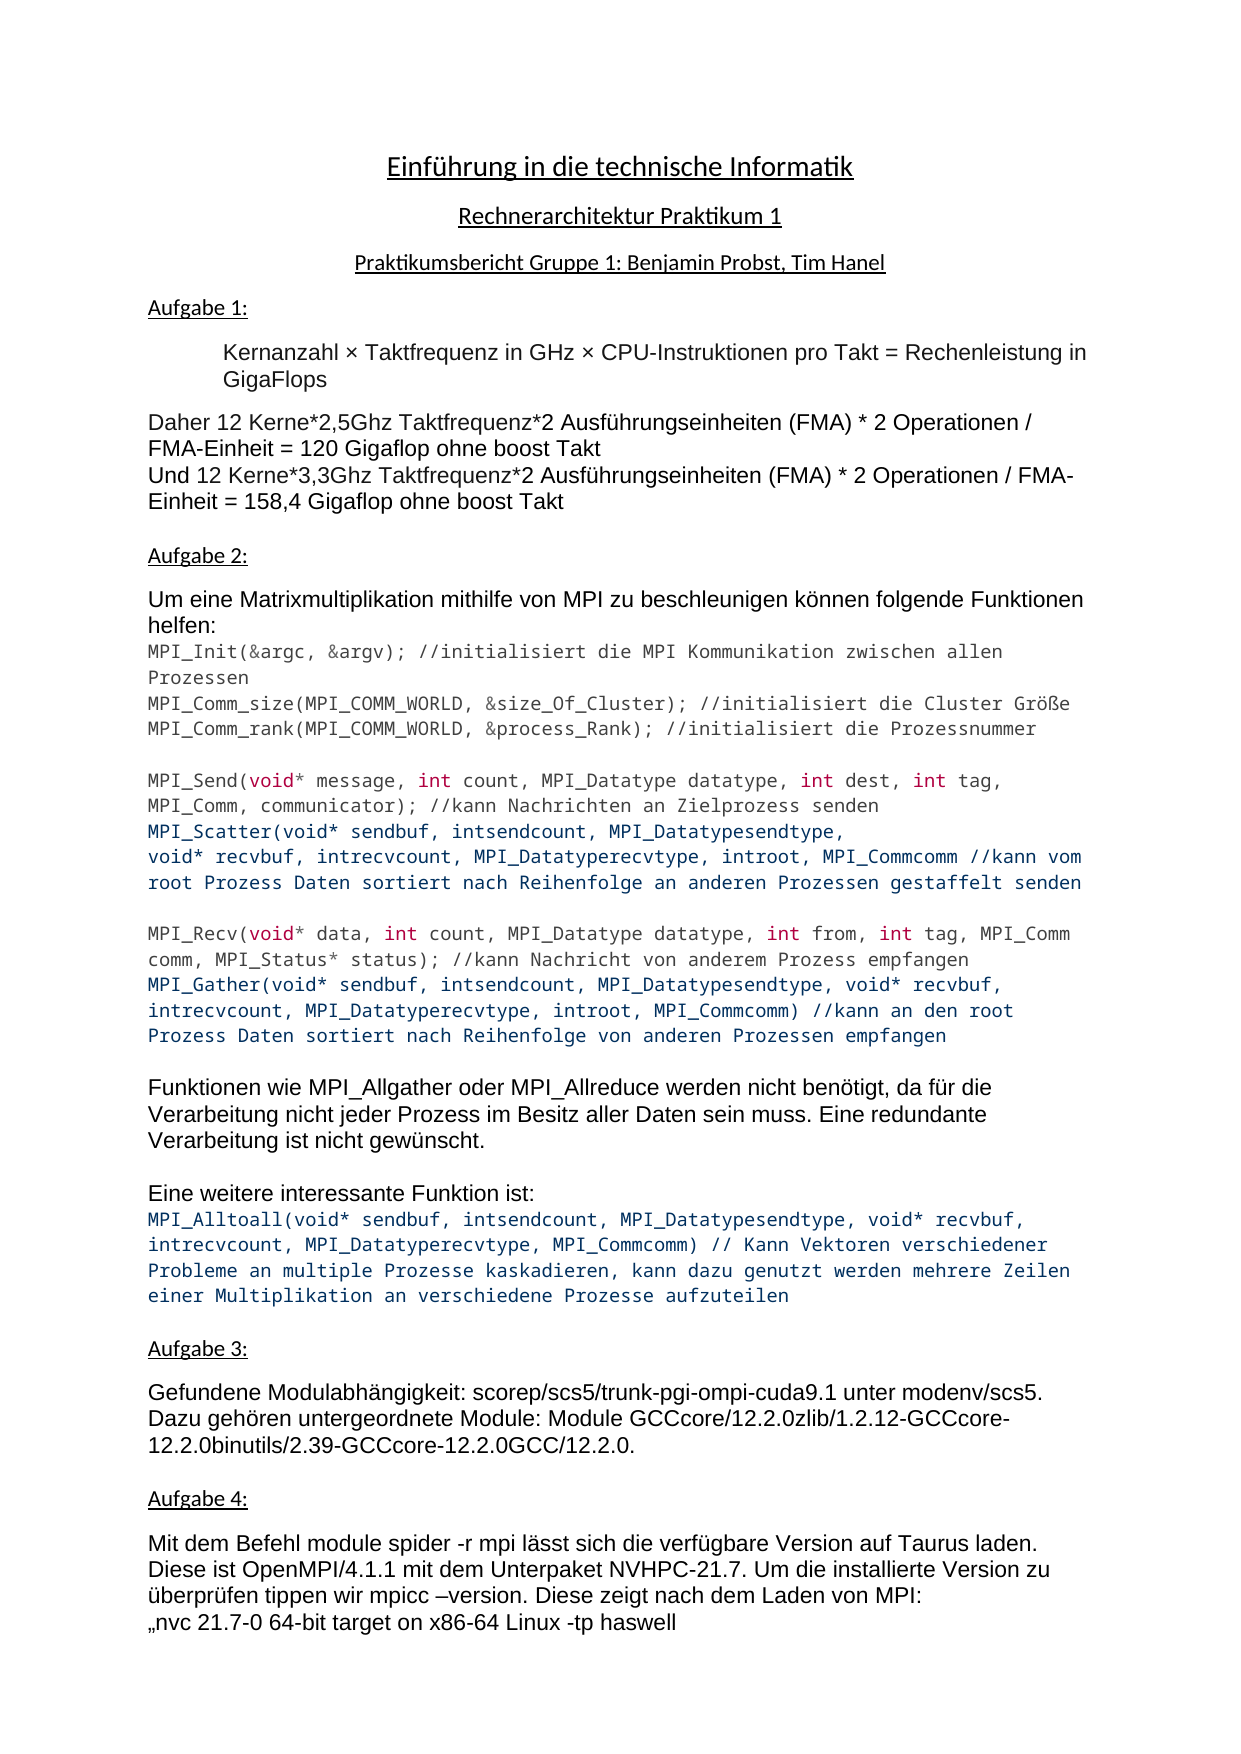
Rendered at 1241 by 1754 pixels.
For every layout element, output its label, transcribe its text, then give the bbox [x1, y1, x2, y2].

text Praktikumsbericht Gruppe 1: Benjamin Probst, Tim Hanel [148, 248, 1093, 276]
text void* recvbuf, intrecvcount, MPI_Datatyperecvtype, introot, MPI_Commcomm //kann vom root Prozess Daten sortiert nach Reihenfolge an anderen Prozessen gestaffelt senden [148, 844, 1093, 895]
text MPI_Recv(void* data, int count, MPI_Datatype datatype, int from, int tag, MPI_Comm comm, MPI_Status* status); //kann Nachricht von anderem Prozess empfangen [148, 920, 1093, 971]
text Aufgabe 1: [148, 293, 1093, 321]
text „nvc 21.7-0 64-bit target on x86-64 Linux -tp haswell [148, 1608, 1093, 1635]
text MPI_Comm_size(MPI_COMM_WORLD, &size_Of_Cluster); //initialisiert die Cluster Größe [148, 690, 1093, 715]
text MPI_Comm_rank(MPI_COMM_WORLD, &process_Rank); //initialisiert die Prozessnummer [148, 715, 1093, 741]
text Gefundene Modulabhängigkeit: scorep/scs5/trunk-pgi-ompi-cuda9.1 unter modenv/scs5. Dazu gehören untergeordnete Module: Module GCCcore/12.2.0zlib/1.2.12-GCCcore-12.2.0binutils/2.39-GCCcore-12.2.0GCC/12.2.0. [148, 1379, 1093, 1458]
text Daher 12 Kerne*2,5Ghz Taktfrequenz*2 Ausführungseinheiten (FMA) * 2 Operationen / FMA-Einheit = 120 Gigaflop ohne boost Takt [148, 409, 1093, 462]
text MPI_Send(void* message, int count, MPI_Datatype datatype, int dest, int tag, MPI_Comm, communicator); //kann Nachrichten an Zielprozess senden [148, 767, 1093, 818]
text MPI_Alltoall(void* sendbuf, intsendcount, MPI_Datatypesendtype, void* recvbuf, intrecvcount, MPI_Datatyperecvtype, MPI_Commcomm) // Kann Vektoren verschiedener Probleme an multiple Prozesse kaskadieren, kann dazu genutzt werden mehrere Zeilen einer Multiplikation an verschiedene Prozesse aufzuteilen [148, 1206, 1093, 1308]
text MPI_Init(&argc, &argv); //initialisiert die MPI Kommunikation zwischen allen Prozessen [148, 639, 1093, 690]
text Mit dem Befehl module spider -r mpi lässt sich die verfügbare Version auf Taurus laden. Diese ist OpenMPI/4.1.1 mit dem Unterpaket NVHPC-21.7. Um die installierte Version zu überprüfen tippen wir mpicc –version. Diese zeigt nach dem Laden von MPI: [148, 1529, 1093, 1608]
text Um eine Matrixmultiplikation mithilfe von MPI zu beschleunigen können folgende Funktionen helfen: [148, 586, 1093, 639]
text Eine weitere interessante Funktion ist: [148, 1180, 1093, 1206]
text Aufgabe 4: [148, 1484, 1093, 1512]
text Einführung in die technische Informatik [148, 148, 1093, 183]
text Aufgabe 2: [148, 541, 1093, 569]
text Und 12 Kerne*3,3Ghz Taktfrequenz*2 Ausführungseinheiten (FMA) * 2 Operationen / FMA-Einheit = 158,4 Gigaflop ohne boost Takt [148, 462, 1093, 514]
text Funktionen wie MPI_Allgather oder MPI_Allreduce werden nicht benötigt, da für die Verarbeitung nicht jeder Prozess im Besitz aller Daten sein muss. Eine redundante Verarbeitung ist nicht gewünscht. [148, 1074, 1093, 1153]
text intrecvcount, MPI_Datatyperecvtype, introot, MPI_Commcomm) //kann an den root Prozess Daten sortiert nach Reihenfolge von anderen Prozessen empfangen [148, 997, 1093, 1048]
text Rechnerarchitektur Praktikum 1 [148, 201, 1093, 231]
text MPI_Gather(void* sendbuf, intsendcount, MPI_Datatypesendtype, void* recvbuf, [148, 971, 1093, 997]
text Aufgabe 3: [148, 1334, 1093, 1362]
text Kernanzahl × Taktfrequenz in GHz × CPU-Instruktionen pro Takt = Rechenleistung in GigaFlops [223, 339, 1093, 392]
text MPI_Scatter(void* sendbuf, intsendcount, MPI_Datatypesendtype, [148, 818, 1093, 844]
